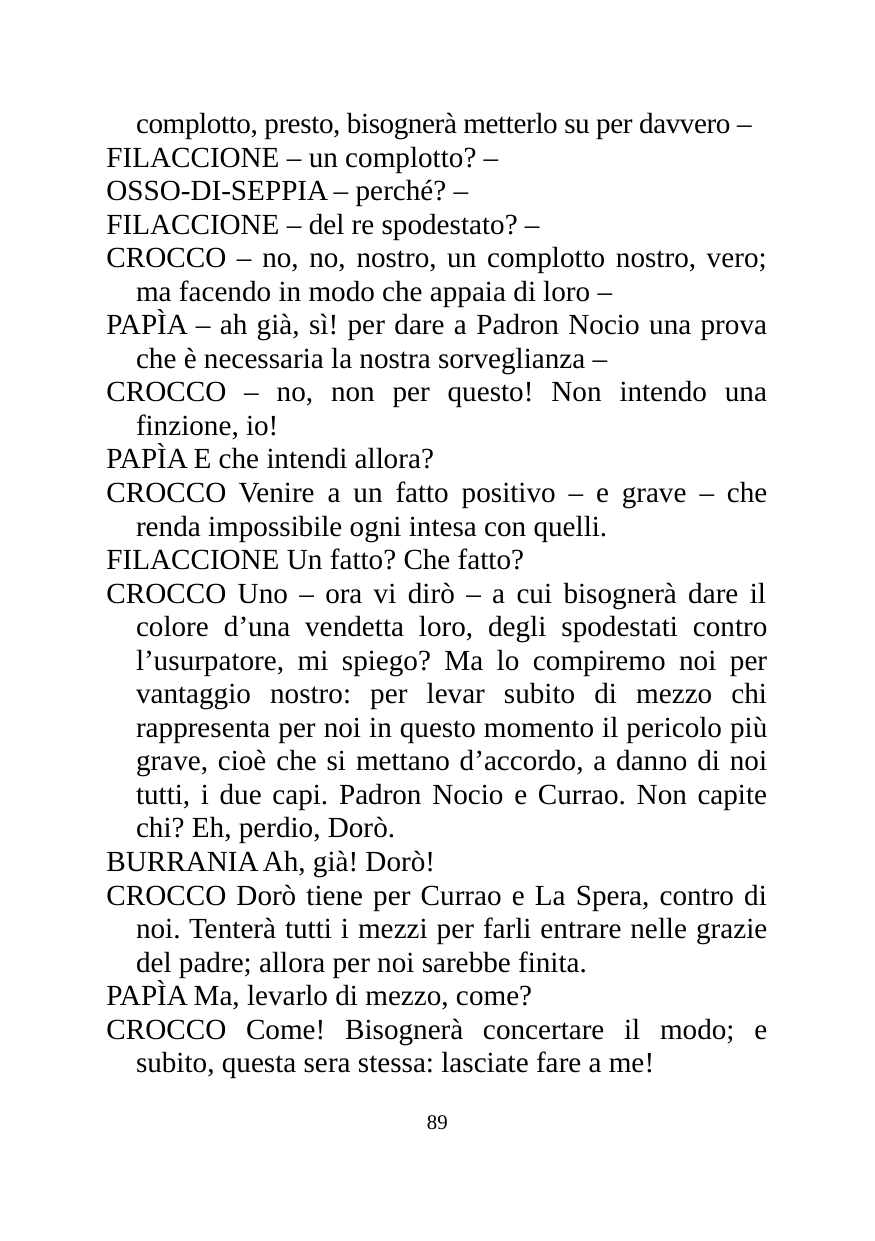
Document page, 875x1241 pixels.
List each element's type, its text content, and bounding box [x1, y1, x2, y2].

text CROCCO Come! Bisognerà concertare il modo; e subito, questa sera stessa: lasciate fare a me! [106, 1012, 768, 1079]
text OSSO-DI-SEPPIA – perché? – [106, 173, 768, 207]
text FILACCIONE Un fatto? Che fatto? [106, 542, 768, 576]
text FILACCIONE – un complotto? – [106, 140, 768, 173]
text CROCCO Venire a un fatto positivo – e grave – che renda impossibile ogni intesa con quelli. [106, 475, 768, 542]
text CROCCO Dorò tiene per Currao e La Spera, contro di noi. Tenterà tutti i mezzi per farli entrare nelle grazie del padre; allora per noi sarebbe finita. [106, 878, 768, 978]
text CROCCO – no, no, nostro, un complotto nostro, vero; ma facendo in modo che appaia di loro – [106, 240, 768, 307]
text complotto, presto, bisognerà metterlo su per davvero – [106, 106, 768, 140]
text PAPÌA – ah già, sì! per dare a Padron Nocio una prova che è necessaria la nostra sorveglianza – [106, 307, 768, 374]
text BURRANIA Ah, già! Dorò! [106, 844, 768, 878]
text CROCCO – no, non per questo! Non intendo una finzione, io! [106, 374, 768, 442]
text CROCCO Uno – ora vi dirò – a cui bisognerà dare il colore d’una vendetta loro, degli spodestati contro l’usurpatore, mi spiego? Ma lo compiremo noi per vantaggio nostro: per levar subito di mezzo chi rappresenta per noi in questo momento il pericolo più grave, cioè che si mettano d’accordo, a danno di noi tutti, i due capi. Padron Nocio e Currao. Non capite chi? Eh, perdio, Dorò. [106, 576, 768, 844]
text PAPÌA E che intendi allora? [106, 442, 768, 475]
text FILACCIONE – del re spodestato? – [106, 207, 768, 240]
text PAPÌA Ma, levarlo di mezzo, come? [106, 978, 768, 1012]
